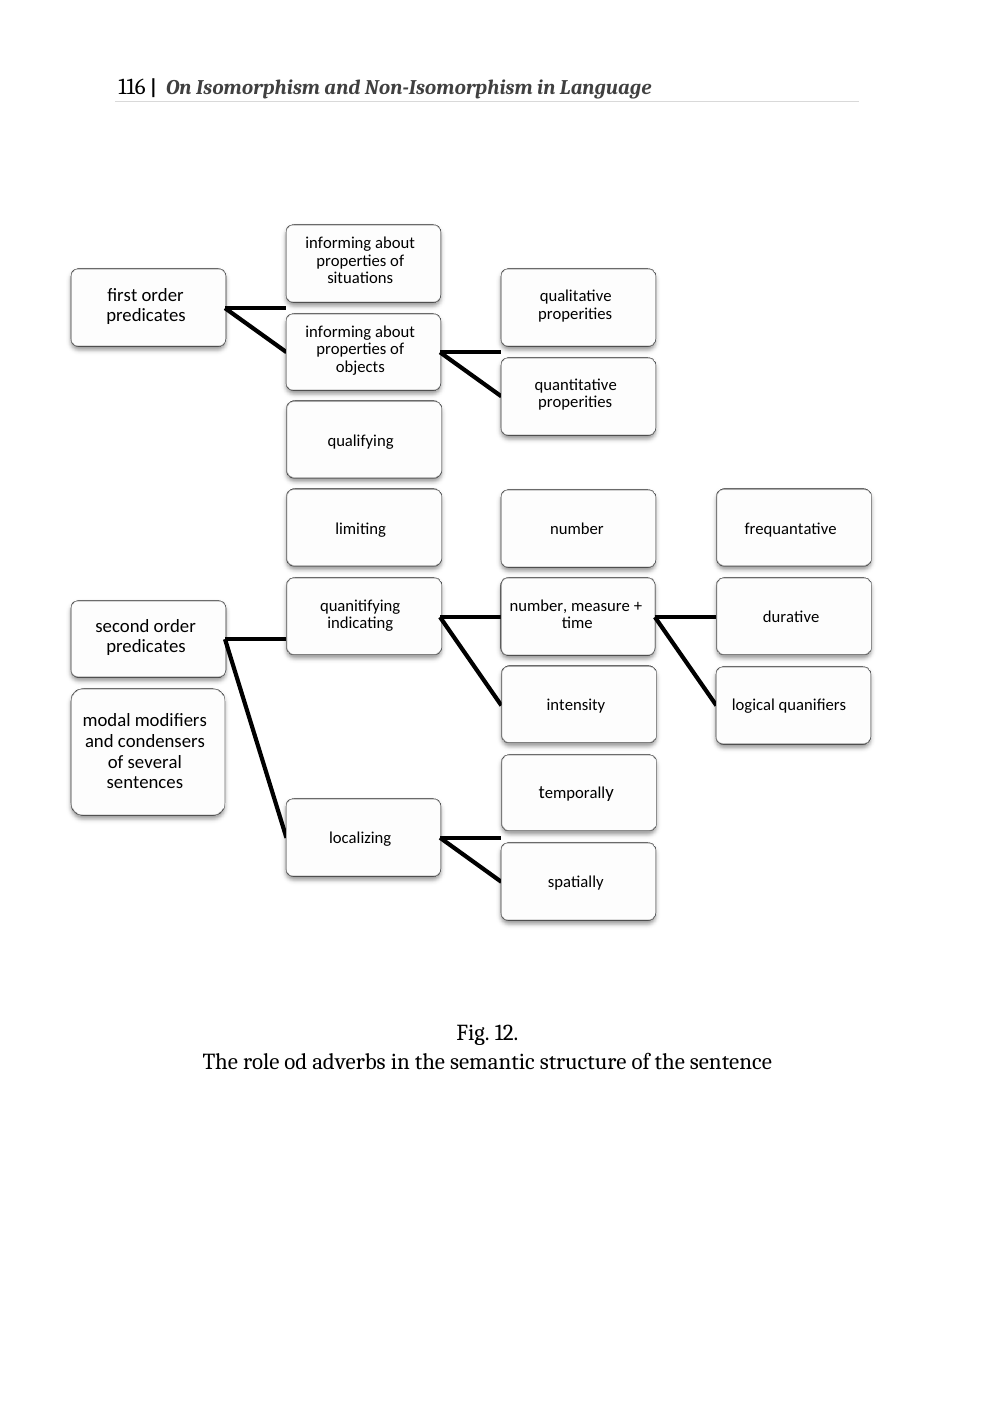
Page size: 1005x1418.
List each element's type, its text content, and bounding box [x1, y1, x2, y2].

picture [490, 484, 669, 932]
picture [277, 793, 449, 888]
picture [660, 619, 669, 632]
picture [62, 263, 234, 358]
picture [229, 641, 234, 657]
text The role od adverbs in the semantic structure of the sentence [186, 1049, 788, 1075]
picture [62, 595, 237, 827]
picture [707, 484, 878, 755]
picture [277, 219, 449, 667]
text Fig. 12. [186, 1020, 788, 1047]
picture [492, 263, 663, 447]
